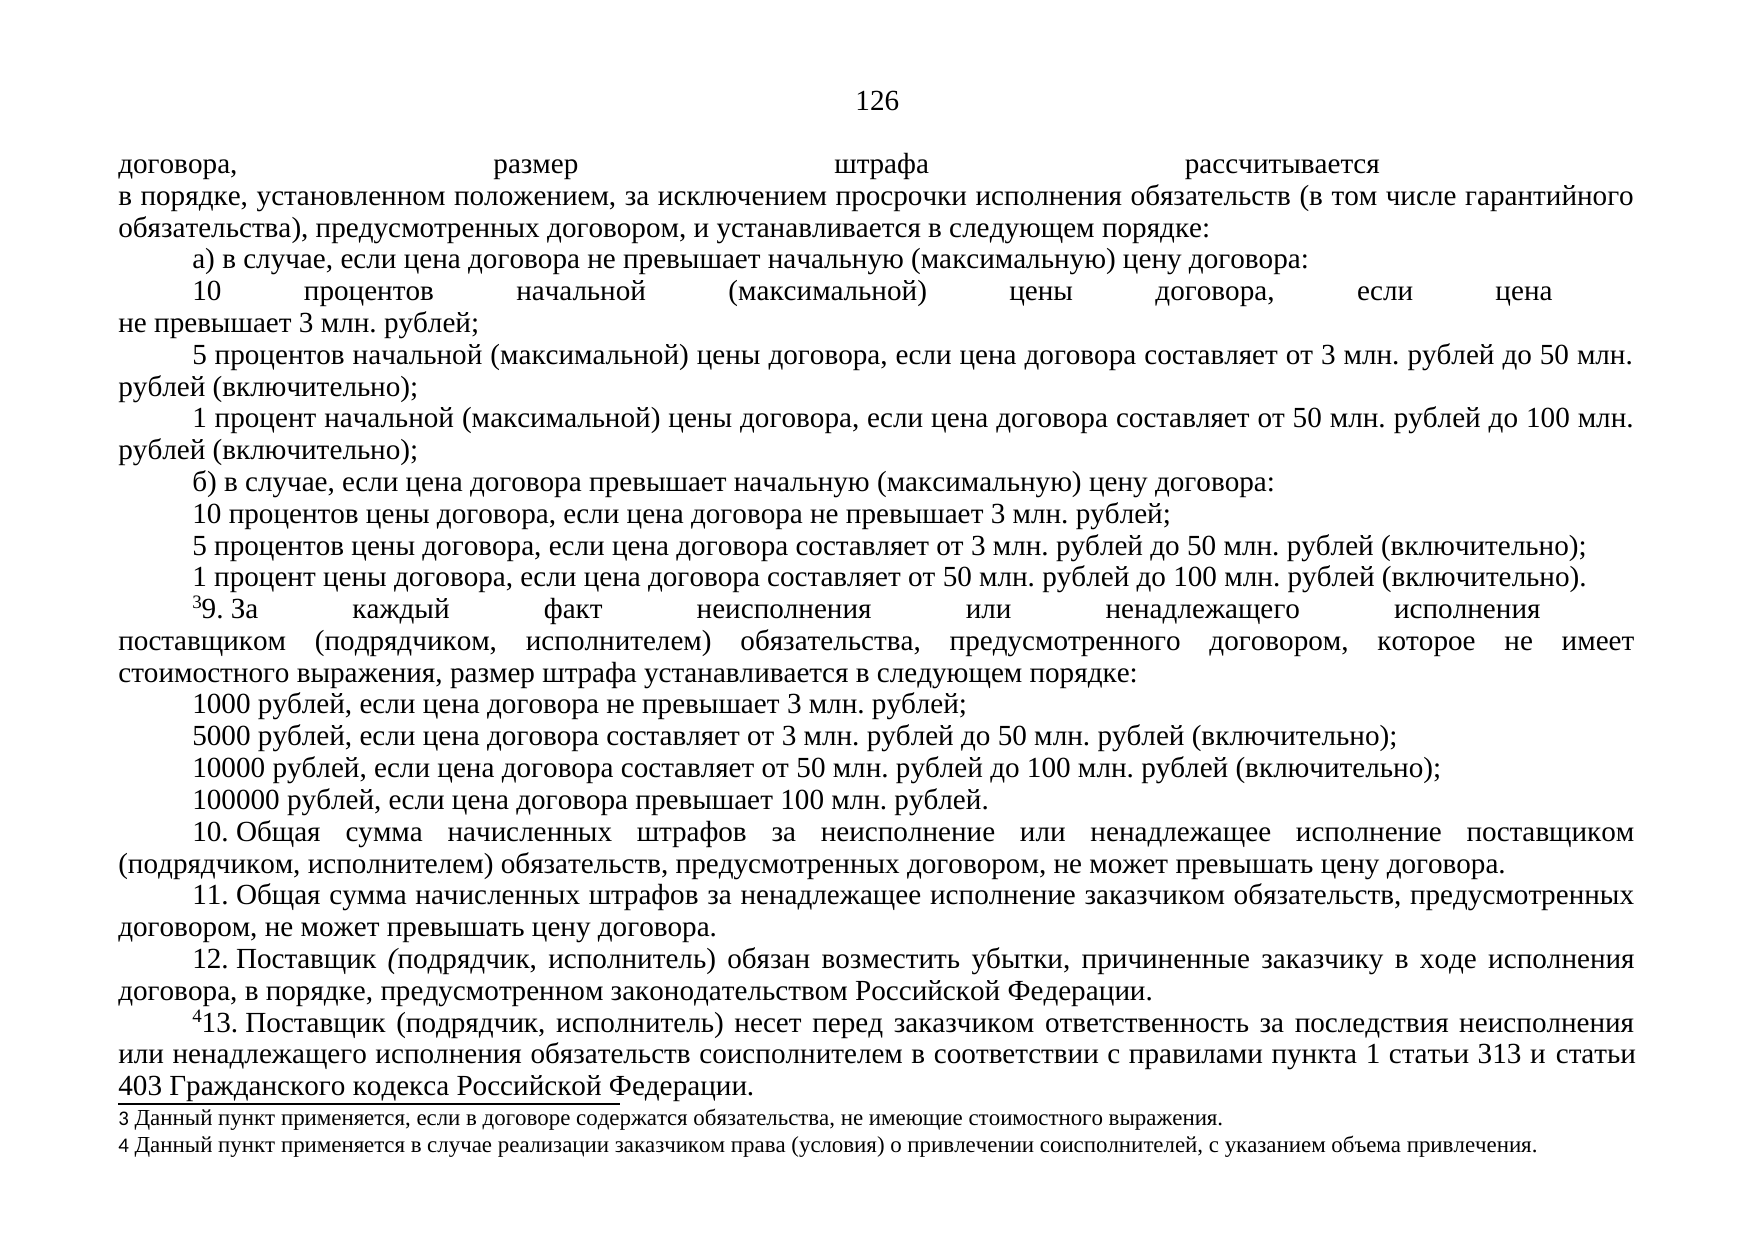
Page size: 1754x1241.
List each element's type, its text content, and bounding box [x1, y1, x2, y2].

text Данный пункт применяется, если в договоре содержатся обязательства, не имеющие стоимостного выражения. [118, 1104, 1636, 1131]
text 11. Общая сумма начисленных штрафов за ненадлежащее исполнение заказчиком обязательств, предусмотренных договором, не может превышать цену договора. [118, 879, 1636, 943]
text 12. Поставщик (подрядчик, исполнитель) обязан возместить убытки, причиненные заказчику в ходе исполнения договора, в порядке, предусмотренном законодательством Российской Федерации. [118, 943, 1636, 1007]
text 9. За каждый факт неисполнения или ненадлежащего исполнения поставщиком (подрядчиком, исполнителем) обязательства, предусмотренного договором, которое не имеет стоимостного выражения, размер штрафа устанавливается в следующем порядке: [118, 593, 1636, 688]
text 1000 рублей, если цена договора не превышает 3 млн. рублей; [118, 688, 1636, 720]
text 100000 рублей, если цена договора превышает 100 млн. рублей. [118, 784, 1636, 816]
text а) в случае, если цена договора не превышает начальную (максимальную) цену договора: [118, 243, 1636, 275]
text договора, размер штрафа рассчитывается в порядке, установленном положением, за исключением просрочки исполнения обязательств (в том числе гарантийного обязательства), предусмотренных договором, и устанавливается в следующем порядке: [118, 148, 1636, 243]
text 1 процент цены договора, если цена договора составляет от 50 млн. рублей до 100 млн. рублей (включительно). [118, 561, 1636, 593]
text 10. Общая сумма начисленных штрафов за неисполнение или ненадлежащее исполнение поставщиком (подрядчиком, исполнителем) обязательств, предусмотренных договором, не может превышать цену договора. [118, 816, 1636, 879]
text б) в случае, если цена договора превышает начальную (максимальную) цену договора: [118, 466, 1636, 498]
text 13. Поставщик (подрядчик, исполнитель) несет перед заказчиком ответственность за последствия неисполнения или ненадлежащего исполнения обязательств соисполнителем в соответствии с правилами пункта 1 статьи 313 и статьи 403 Гражданского кодекса Российской Федерации. [118, 1007, 1636, 1102]
text 5 процентов цены договора, если цена договора составляет от 3 млн. рублей до 50 млн. рублей (включительно); [118, 529, 1636, 561]
text 10000 рублей, если цена договора составляет от 50 млн. рублей до 100 млн. рублей (включительно); [118, 752, 1636, 784]
text 5 процентов начальной (максимальной) цены договора, если цена договора составляет от 3 млн. рублей до 50 млн. рублей (включительно); [118, 339, 1636, 402]
text 10 процентов цены договора, если цена договора не превышает 3 млн. рублей; [118, 498, 1636, 529]
text 10 процентов начальной (максимальной) цены договора, если цена не превышает 3 млн. рублей; [118, 275, 1636, 339]
text 5000 рублей, если цена договора составляет от 3 млн. рублей до 50 млн. рублей (включительно); [118, 720, 1636, 752]
text Данный пункт применяется в случае реализации заказчиком права (условия) о привлечении соисполнителей, с указанием объема привлечения. [118, 1131, 1636, 1157]
text 1 процент начальной (максимальной) цены договора, если цена договора составляет от 50 млн. рублей до 100 млн. рублей (включительно); [118, 402, 1636, 466]
